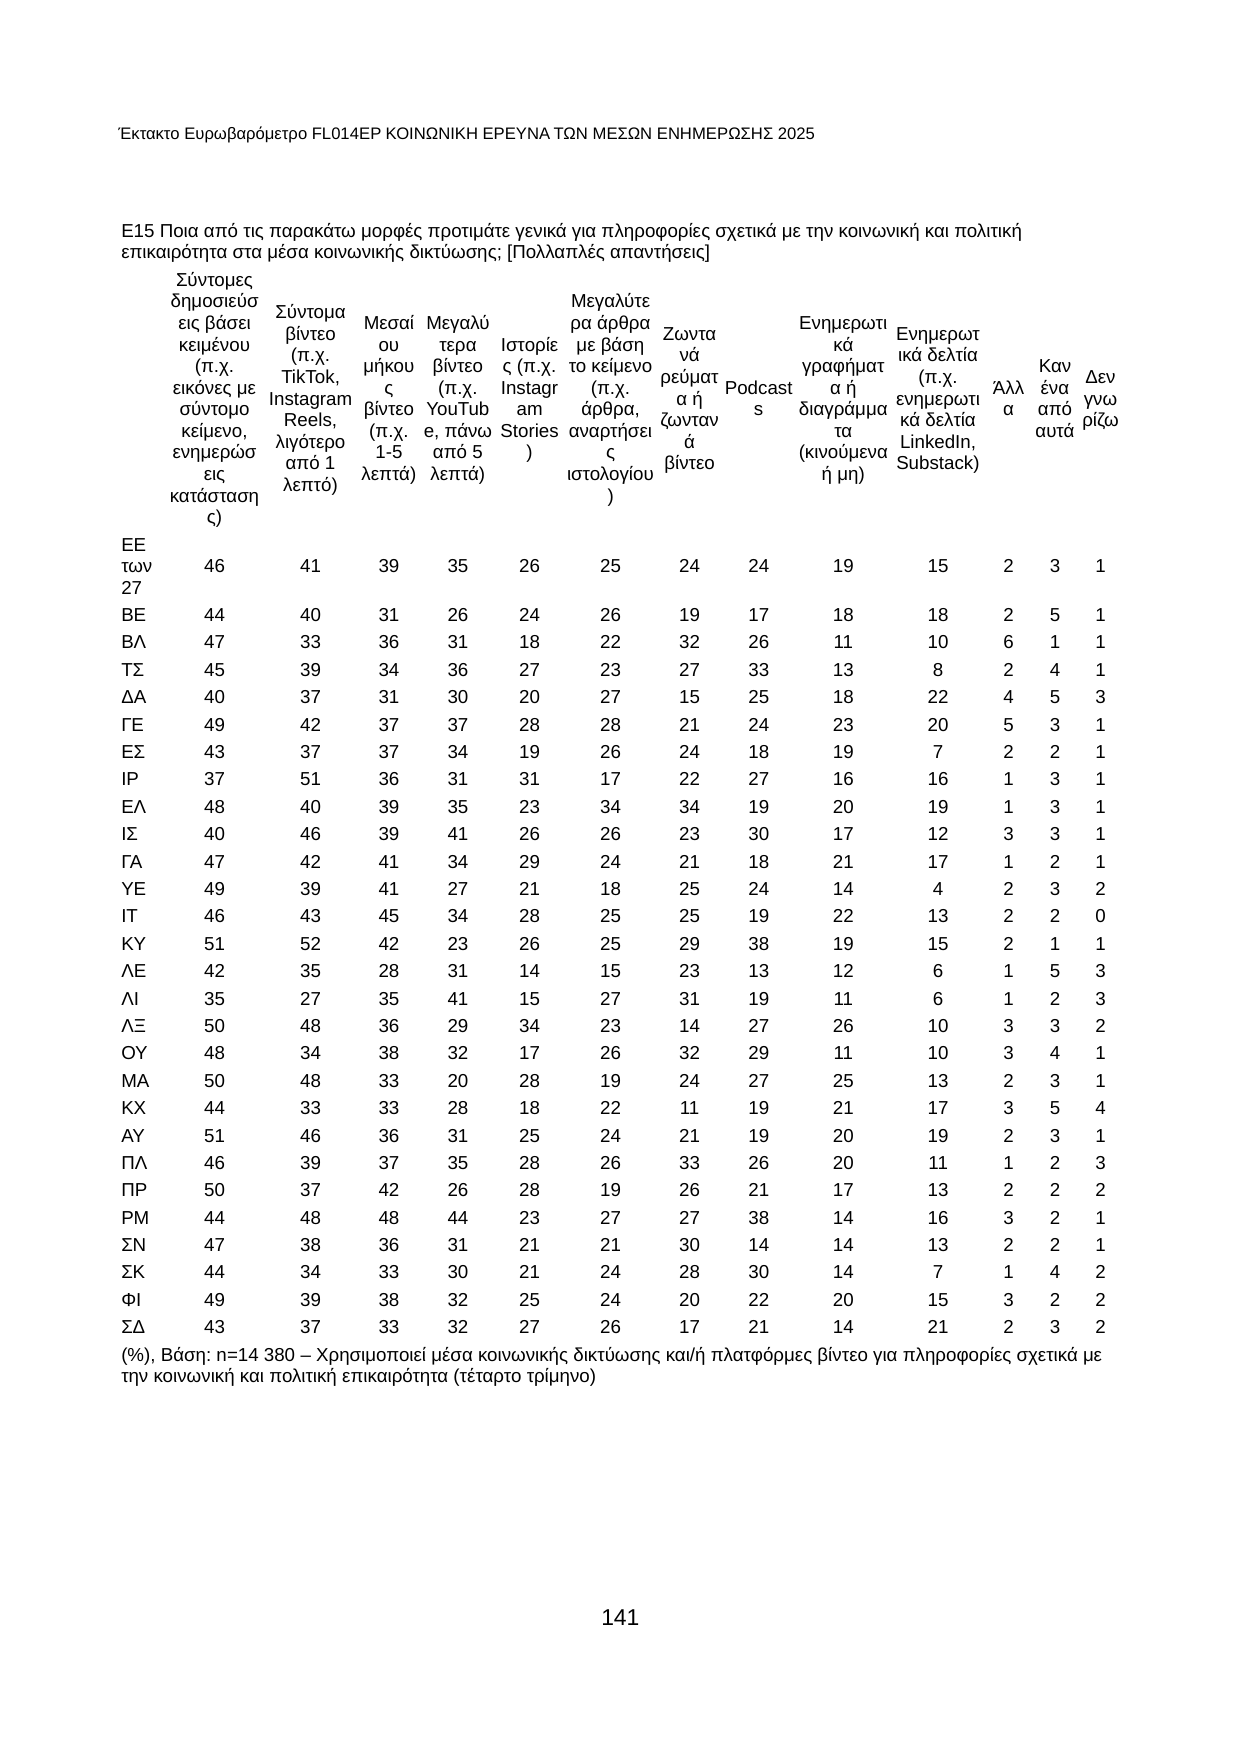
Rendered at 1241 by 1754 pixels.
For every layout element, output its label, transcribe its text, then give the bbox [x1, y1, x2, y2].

table_cell 36 [357, 1121, 420, 1149]
table_cell 5 [1032, 683, 1078, 711]
table_cell 44 [165, 1094, 263, 1121]
table_cell 8 [891, 656, 985, 683]
table_cell 44 [165, 1204, 263, 1231]
table_cell 22 [795, 902, 891, 930]
table_cell 13 [891, 902, 985, 930]
table_cell 32 [420, 1039, 495, 1067]
table_cell 2 [1032, 902, 1078, 930]
table_cell 13 [891, 1231, 985, 1258]
table_cell 3 [985, 1039, 1032, 1067]
table_cell 2 [1078, 1012, 1123, 1039]
table_cell 3 [985, 1094, 1032, 1121]
table_cell 42 [264, 711, 357, 738]
table_cell 7 [891, 1259, 985, 1286]
table_cell 23 [795, 711, 891, 738]
table_cell 19 [722, 985, 795, 1012]
table_cell 34 [420, 902, 495, 930]
table_cell ΡΜ [118, 1204, 165, 1231]
table_cell Δεν γνωρίζω [1078, 266, 1123, 530]
table_cell 19 [657, 601, 722, 628]
table_cell 1 [1032, 930, 1078, 957]
table_cell 20 [795, 1286, 891, 1313]
table_cell 48 [357, 1204, 420, 1231]
table_cell 17 [495, 1039, 563, 1067]
table_cell 18 [891, 601, 985, 628]
table_cell 46 [165, 530, 263, 601]
table_cell 35 [165, 985, 263, 1012]
table_cell 36 [357, 1012, 420, 1039]
table_cell 5 [1032, 957, 1078, 984]
table_cell 41 [264, 530, 357, 601]
table_cell 14 [795, 1313, 891, 1341]
table_cell 31 [420, 628, 495, 656]
table_cell 47 [165, 628, 263, 656]
table_cell 7 [891, 738, 985, 765]
table_cell ΔΑ [118, 683, 165, 711]
table_cell 43 [264, 902, 357, 930]
table_cell 40 [165, 683, 263, 711]
table_cell 25 [564, 902, 657, 930]
table_cell 32 [420, 1286, 495, 1313]
table_cell 27 [420, 875, 495, 902]
table_cell 30 [420, 1259, 495, 1286]
table_cell 23 [495, 793, 563, 820]
table_cell 39 [357, 820, 420, 847]
table_cell 28 [657, 1259, 722, 1286]
table_cell 25 [495, 1121, 563, 1149]
table_cell 2 [1032, 1176, 1078, 1204]
table_cell ΣΔ [118, 1313, 165, 1341]
table_cell 39 [264, 656, 357, 683]
table_cell 26 [420, 601, 495, 628]
table_cell 3 [1032, 1012, 1078, 1039]
table_cell 3 [985, 1012, 1032, 1039]
table_cell 1 [1078, 820, 1123, 847]
table_cell ΙΣ [118, 820, 165, 847]
table_cell 41 [420, 820, 495, 847]
table_cell 3 [1032, 1121, 1078, 1149]
table_cell 29 [420, 1012, 495, 1039]
table_cell 6 [891, 985, 985, 1012]
table_cell 18 [495, 628, 563, 656]
table_cell 1 [985, 848, 1032, 875]
table_cell ΕΛ [118, 793, 165, 820]
table_cell 29 [495, 848, 563, 875]
table_cell 37 [357, 738, 420, 765]
table_cell 49 [165, 1286, 263, 1313]
table_cell 3 [985, 1204, 1032, 1231]
table_cell 37 [165, 765, 263, 793]
table_cell ΑΥ [118, 1121, 165, 1149]
table_cell 34 [420, 848, 495, 875]
table_cell 23 [564, 1012, 657, 1039]
table_cell Σύντομα βίντεο (π.χ. TikTok, Instagram Reels, λιγότερο από 1 λεπτό) [264, 266, 357, 530]
table_cell 19 [722, 1121, 795, 1149]
table_cell 20 [795, 1121, 891, 1149]
table_cell 12 [891, 820, 985, 847]
table_cell 23 [657, 957, 722, 984]
table_cell 43 [165, 738, 263, 765]
table_cell 24 [657, 738, 722, 765]
table_cell ΕΣ [118, 738, 165, 765]
table_cell ΙΤ [118, 902, 165, 930]
table_cell 32 [657, 1039, 722, 1067]
table_cell 38 [264, 1231, 357, 1258]
table_cell 3 [1032, 711, 1078, 738]
table_cell 11 [657, 1094, 722, 1121]
table_cell 27 [657, 656, 722, 683]
table_cell 32 [420, 1313, 495, 1341]
table_cell 33 [264, 628, 357, 656]
table_cell 43 [165, 1313, 263, 1341]
table_cell 1 [1078, 1231, 1123, 1258]
table_cell 31 [657, 985, 722, 1012]
table_cell 13 [891, 1176, 985, 1204]
table_cell 48 [264, 1204, 357, 1231]
table_cell 31 [420, 765, 495, 793]
table_cell 29 [657, 930, 722, 957]
table_cell 1 [1078, 1039, 1123, 1067]
table_cell 27 [657, 1204, 722, 1231]
table_cell 34 [264, 1039, 357, 1067]
table_cell 19 [722, 902, 795, 930]
table_cell 1 [1078, 711, 1123, 738]
table_cell 22 [891, 683, 985, 711]
table_cell 30 [722, 1259, 795, 1286]
table_cell 3 [1032, 820, 1078, 847]
table_cell 21 [495, 1231, 563, 1258]
table_cell ΟΥ [118, 1039, 165, 1067]
table_cell 17 [564, 765, 657, 793]
table_cell 1 [985, 765, 1032, 793]
table_cell 14 [722, 1231, 795, 1258]
table_cell 21 [495, 1259, 563, 1286]
table_cell 41 [357, 875, 420, 902]
table_cell ΛΞ [118, 1012, 165, 1039]
table_cell 3 [1078, 683, 1123, 711]
table_cell 10 [891, 1039, 985, 1067]
table_cell 10 [891, 628, 985, 656]
table_cell 3 [1032, 765, 1078, 793]
table_cell 10 [891, 1012, 985, 1039]
table_cell 25 [564, 930, 657, 957]
table_cell 2 [985, 1121, 1032, 1149]
table_cell 31 [495, 765, 563, 793]
table_cell ΣΝ [118, 1231, 165, 1258]
table_cell 2 [985, 530, 1032, 601]
table_cell 39 [357, 793, 420, 820]
table_cell 24 [564, 1259, 657, 1286]
table_cell Μεγαλύτερα άρθρα με βάση το κείμενο (π.χ. άρθρα, αναρτήσεις ιστολογίου) [564, 266, 657, 530]
table_cell 17 [891, 848, 985, 875]
table_cell 18 [795, 601, 891, 628]
table_cell Σύντομες δημοσιεύσεις βάσει κειμένου (π.χ. εικόνες με σύντομο κείμενο, ενημερώσεις κατάστασης) [165, 266, 263, 530]
table_cell 19 [795, 738, 891, 765]
table_cell 14 [795, 1231, 891, 1258]
table_cell 31 [420, 1121, 495, 1149]
table_cell 24 [657, 530, 722, 601]
table_cell 28 [495, 711, 563, 738]
table_cell Podcasts [722, 266, 795, 530]
table_cell 46 [165, 1149, 263, 1176]
table_cell Ενημερωτικά γραφήματα ή διαγράμματα (κινούμενα ή μη) [795, 266, 891, 530]
table_cell 18 [722, 848, 795, 875]
table_cell 33 [264, 1094, 357, 1121]
table_cell 3 [1032, 1067, 1078, 1094]
table_cell Άλλα [985, 266, 1032, 530]
table_cell 3 [985, 820, 1032, 847]
table_cell 33 [657, 1149, 722, 1176]
table_cell ΓΑ [118, 848, 165, 875]
table_cell 3 [985, 1286, 1032, 1313]
table_cell 19 [795, 530, 891, 601]
table_cell 19 [891, 793, 985, 820]
table_cell 46 [264, 820, 357, 847]
table_header Ε15 Ποια από τις παρακάτω μορφές προτιμάτε γενικά για πληροφορίες σχετικά με την κοινωνική και πολιτική επικαιρότητα στα μέσα κοινωνικής δικτύωσης; [Πολλαπλές απαντήσεις] [118, 217, 1123, 266]
table_cell 27 [564, 683, 657, 711]
table_cell 42 [264, 848, 357, 875]
table_cell 44 [420, 1204, 495, 1231]
table_cell 26 [564, 1313, 657, 1341]
table_cell 17 [795, 820, 891, 847]
table_cell Κανένα από αυτά [1032, 266, 1078, 530]
table_cell 34 [495, 1012, 563, 1039]
table_cell 37 [357, 1149, 420, 1176]
table_cell 2 [1032, 1231, 1078, 1258]
table_cell Ενημερωτικά δελτία (π.χ. ενημερωτικά δελτία LinkedIn, Substack) [891, 266, 985, 530]
table_cell 36 [357, 628, 420, 656]
table_cell 33 [357, 1094, 420, 1121]
table_cell 6 [985, 628, 1032, 656]
table_cell 24 [722, 530, 795, 601]
table_cell ΥΕ [118, 875, 165, 902]
table_cell 40 [264, 601, 357, 628]
table_cell ΦΙ [118, 1286, 165, 1313]
table_cell 2 [985, 930, 1032, 957]
table_cell 28 [495, 1067, 563, 1094]
table_cell 22 [657, 765, 722, 793]
table_cell 15 [564, 957, 657, 984]
table_cell 21 [564, 1231, 657, 1258]
table_cell 31 [420, 957, 495, 984]
table_cell Μεσαίου μήκους βίντεο (π.χ. 1-5 λεπτά) [357, 266, 420, 530]
table_cell 1 [1078, 738, 1123, 765]
table_cell 40 [264, 793, 357, 820]
table_cell 1 [1078, 601, 1123, 628]
table_cell 25 [495, 1286, 563, 1313]
table_cell 2 [1032, 848, 1078, 875]
table_cell 24 [564, 1286, 657, 1313]
table_cell 11 [795, 1039, 891, 1067]
table_cell 37 [264, 1313, 357, 1341]
table_cell 1 [985, 1149, 1032, 1176]
table_cell 3 [1032, 1313, 1078, 1341]
table_cell 21 [891, 1313, 985, 1341]
table_cell 2 [1032, 985, 1078, 1012]
table_cell 33 [357, 1313, 420, 1341]
table_cell 20 [795, 1149, 891, 1176]
table_cell 20 [657, 1286, 722, 1313]
table_cell 24 [495, 601, 563, 628]
table_cell 23 [420, 930, 495, 957]
table_cell 6 [891, 957, 985, 984]
table_cell 26 [564, 601, 657, 628]
table_cell 46 [165, 902, 263, 930]
table_cell 11 [795, 628, 891, 656]
table_cell 14 [795, 875, 891, 902]
table_cell 11 [891, 1149, 985, 1176]
table_cell 28 [564, 711, 657, 738]
table_cell 34 [357, 656, 420, 683]
table_cell 3 [1078, 985, 1123, 1012]
table_cell Μεγαλύτερα βίντεο (π.χ. YouTube, πάνω από 5 λεπτά) [420, 266, 495, 530]
table_cell 39 [264, 1286, 357, 1313]
table_cell 18 [495, 1094, 563, 1121]
table_cell (%), Βάση: n=14 380 – Χρησιμοποιεί μέσα κοινωνικής δικτύωσης και/ή πλατφόρμες βίντεο για πληροφορίες σχετικά με την κοινωνική και πολιτική επικαιρότητα (τέταρτο τρίμηνο) [118, 1341, 1123, 1389]
table_cell ΓΕ [118, 711, 165, 738]
table_cell 14 [657, 1012, 722, 1039]
table_cell 17 [657, 1313, 722, 1341]
table_cell ΕΕ των 27 [118, 530, 165, 601]
table_cell 27 [722, 765, 795, 793]
table_cell 26 [564, 1039, 657, 1067]
table_cell 39 [357, 530, 420, 601]
table_cell 28 [495, 1149, 563, 1176]
table_cell 18 [722, 738, 795, 765]
table_cell 14 [795, 1204, 891, 1231]
table_cell 22 [564, 1094, 657, 1121]
table_cell 44 [165, 601, 263, 628]
table_cell 15 [891, 930, 985, 957]
table_cell 20 [420, 1067, 495, 1094]
table_cell 30 [722, 820, 795, 847]
table_cell 1 [1078, 848, 1123, 875]
table_cell 36 [357, 765, 420, 793]
table_cell 26 [495, 930, 563, 957]
table_cell 34 [564, 793, 657, 820]
table_cell 19 [564, 1176, 657, 1204]
table_cell 45 [165, 656, 263, 683]
table_cell 33 [357, 1067, 420, 1094]
table_cell 2 [985, 902, 1032, 930]
table_cell 28 [495, 902, 563, 930]
table_cell 1 [1078, 628, 1123, 656]
table_cell 19 [891, 1121, 985, 1149]
table_cell 26 [722, 1149, 795, 1176]
table_cell 39 [264, 1149, 357, 1176]
table_cell 20 [795, 793, 891, 820]
table_cell 2 [1078, 1286, 1123, 1313]
table_cell 24 [657, 1067, 722, 1094]
table_cell 26 [564, 738, 657, 765]
table_cell 1 [1078, 930, 1123, 957]
table_cell 16 [891, 765, 985, 793]
table_cell 49 [165, 875, 263, 902]
table_cell 15 [495, 985, 563, 1012]
table_cell 2 [1078, 1176, 1123, 1204]
table_cell 5 [1032, 1094, 1078, 1121]
table_cell 0 [1078, 902, 1123, 930]
table_cell 2 [1032, 1149, 1078, 1176]
table_cell ΛΙ [118, 985, 165, 1012]
table_cell 27 [564, 1204, 657, 1231]
table_cell 19 [564, 1067, 657, 1094]
table_cell 13 [795, 656, 891, 683]
table_cell 19 [495, 738, 563, 765]
table_cell 2 [985, 738, 1032, 765]
table_cell 22 [722, 1286, 795, 1313]
table_cell 47 [165, 848, 263, 875]
table_cell 38 [722, 1204, 795, 1231]
table_cell 38 [357, 1039, 420, 1067]
table_cell 21 [795, 1094, 891, 1121]
table_cell 3 [1032, 875, 1078, 902]
table_cell 27 [264, 985, 357, 1012]
table_cell 21 [722, 1176, 795, 1204]
table_cell 12 [795, 957, 891, 984]
table_cell 33 [722, 656, 795, 683]
table_cell 1 [985, 793, 1032, 820]
table_cell 23 [495, 1204, 563, 1231]
table_cell 47 [165, 1231, 263, 1258]
table_cell ΣΚ [118, 1259, 165, 1286]
table_cell 36 [420, 656, 495, 683]
table_cell 14 [495, 957, 563, 984]
table_cell 15 [891, 530, 985, 601]
table_cell 37 [264, 683, 357, 711]
table_cell 1 [985, 1259, 1032, 1286]
table_cell 3 [1032, 530, 1078, 601]
table_cell 48 [165, 1039, 263, 1067]
table_cell 37 [264, 1176, 357, 1204]
table_cell 38 [722, 930, 795, 957]
table_cell 21 [495, 875, 563, 902]
table_cell 21 [657, 1121, 722, 1149]
table_cell 16 [891, 1204, 985, 1231]
table_cell 28 [420, 1094, 495, 1121]
table_cell 4 [1032, 656, 1078, 683]
table_cell 2 [1078, 875, 1123, 902]
table_cell 34 [657, 793, 722, 820]
table_cell 27 [722, 1067, 795, 1094]
table_cell 48 [264, 1067, 357, 1094]
table_cell 2 [985, 1176, 1032, 1204]
table_cell 24 [564, 848, 657, 875]
table_cell 4 [1032, 1039, 1078, 1067]
table_cell 3 [1078, 1149, 1123, 1176]
table_cell ΠΡ [118, 1176, 165, 1204]
table_cell 49 [165, 711, 263, 738]
table_cell 26 [420, 1176, 495, 1204]
table_cell 2 [985, 1231, 1032, 1258]
table_cell ΚΧ [118, 1094, 165, 1121]
table_cell 11 [795, 985, 891, 1012]
table_cell 2 [1032, 738, 1078, 765]
table_cell 19 [795, 930, 891, 957]
table_cell 2 [1032, 1204, 1078, 1231]
table_cell 44 [165, 1259, 263, 1286]
table_cell 13 [722, 957, 795, 984]
table_cell 21 [795, 848, 891, 875]
table_cell 35 [420, 530, 495, 601]
table_cell 2 [985, 656, 1032, 683]
table_cell 1 [1032, 628, 1078, 656]
table_cell ΚΥ [118, 930, 165, 957]
table_cell 35 [264, 957, 357, 984]
table_cell 24 [722, 711, 795, 738]
table_cell 18 [564, 875, 657, 902]
table_cell 51 [165, 1121, 263, 1149]
table_cell 1 [1078, 793, 1123, 820]
table_cell 26 [495, 820, 563, 847]
table_cell 36 [357, 1231, 420, 1258]
table_cell ΠΛ [118, 1149, 165, 1176]
table_cell 26 [722, 628, 795, 656]
table_cell 15 [657, 683, 722, 711]
table_cell 13 [891, 1067, 985, 1094]
table_cell 37 [357, 711, 420, 738]
table_cell 25 [795, 1067, 891, 1094]
table_cell 2 [1078, 1259, 1123, 1286]
table_cell 2 [985, 1067, 1032, 1094]
table_cell 42 [165, 957, 263, 984]
table_cell 23 [564, 656, 657, 683]
table_cell 27 [722, 1012, 795, 1039]
table_cell ΜΑ [118, 1067, 165, 1094]
table_cell 25 [722, 683, 795, 711]
table_cell 1 [985, 957, 1032, 984]
table_cell 41 [357, 848, 420, 875]
table_cell 50 [165, 1176, 263, 1204]
table_cell 1 [1078, 1204, 1123, 1231]
table_cell 4 [1032, 1259, 1078, 1286]
table_cell 1 [1078, 1121, 1123, 1149]
table_cell ΙΡ [118, 765, 165, 793]
table_cell 16 [795, 765, 891, 793]
table_cell 28 [357, 957, 420, 984]
table_cell 26 [564, 820, 657, 847]
table_cell 2 [985, 875, 1032, 902]
table_cell 17 [795, 1176, 891, 1204]
table_cell 27 [495, 1313, 563, 1341]
table_cell 1 [1078, 530, 1123, 601]
table_cell 15 [891, 1286, 985, 1313]
table_cell 21 [657, 848, 722, 875]
table_cell Ιστορίες (π.χ. Instagram Stories) [495, 266, 563, 530]
table_cell 50 [165, 1067, 263, 1094]
table_cell 37 [264, 738, 357, 765]
table_cell 19 [722, 793, 795, 820]
table_cell 4 [1078, 1094, 1123, 1121]
table_cell 45 [357, 902, 420, 930]
table_cell 48 [165, 793, 263, 820]
table_cell ΤΣ [118, 656, 165, 683]
table_cell 17 [722, 601, 795, 628]
table_cell 42 [357, 930, 420, 957]
table_cell 50 [165, 1012, 263, 1039]
table_cell 35 [357, 985, 420, 1012]
table_cell 24 [722, 875, 795, 902]
table_cell 19 [722, 1094, 795, 1121]
table_cell 25 [564, 530, 657, 601]
table_cell ΒΛ [118, 628, 165, 656]
table_cell 38 [357, 1286, 420, 1313]
table_cell 2 [985, 1313, 1032, 1341]
table_cell 1 [1078, 765, 1123, 793]
table_cell 21 [722, 1313, 795, 1341]
table_cell 25 [657, 875, 722, 902]
table_cell 31 [357, 683, 420, 711]
table_cell 40 [165, 820, 263, 847]
table_cell 1 [1078, 1067, 1123, 1094]
table_cell 2 [1032, 1286, 1078, 1313]
table_cell 30 [657, 1231, 722, 1258]
table_cell 35 [420, 793, 495, 820]
table_cell ΒΕ [118, 601, 165, 628]
table_cell 24 [564, 1121, 657, 1149]
table_cell 22 [564, 628, 657, 656]
table_cell 29 [722, 1039, 795, 1067]
table_cell 2 [985, 601, 1032, 628]
table_cell Ζωντανά ρεύματα ή ζωντανά βίντεο [657, 266, 722, 530]
table_cell 25 [657, 902, 722, 930]
table_cell 1 [1078, 656, 1123, 683]
table_cell 27 [495, 656, 563, 683]
table_cell 3 [1032, 793, 1078, 820]
table_cell 31 [420, 1231, 495, 1258]
table_cell 23 [657, 820, 722, 847]
table_cell 20 [891, 711, 985, 738]
table_cell 34 [264, 1259, 357, 1286]
table_cell 20 [495, 683, 563, 711]
table_cell 46 [264, 1121, 357, 1149]
table_cell 48 [264, 1012, 357, 1039]
table_cell 21 [657, 711, 722, 738]
table_cell 5 [1032, 601, 1078, 628]
table_cell 3 [1078, 957, 1123, 984]
table_cell 52 [264, 930, 357, 957]
table_cell 42 [357, 1176, 420, 1204]
table_cell 28 [495, 1176, 563, 1204]
table_cell 27 [564, 985, 657, 1012]
table_cell 39 [264, 875, 357, 902]
table_cell 31 [357, 601, 420, 628]
table_cell 26 [495, 530, 563, 601]
table_cell 5 [985, 711, 1032, 738]
table_cell 32 [657, 628, 722, 656]
table_cell 34 [420, 738, 495, 765]
table_cell 26 [795, 1012, 891, 1039]
table_cell 1 [985, 985, 1032, 1012]
table_cell 35 [420, 1149, 495, 1176]
table_cell [118, 266, 165, 530]
table_cell 14 [795, 1259, 891, 1286]
table_cell 51 [165, 930, 263, 957]
table_cell 37 [420, 711, 495, 738]
table_cell 33 [357, 1259, 420, 1286]
table_cell 26 [657, 1176, 722, 1204]
table_cell 51 [264, 765, 357, 793]
table_cell 41 [420, 985, 495, 1012]
table_cell ΛΕ [118, 957, 165, 984]
table_cell 4 [985, 683, 1032, 711]
table_cell 26 [564, 1149, 657, 1176]
table_cell 2 [1078, 1313, 1123, 1341]
table_cell 4 [891, 875, 985, 902]
table_cell 30 [420, 683, 495, 711]
table_cell 18 [795, 683, 891, 711]
table_cell 17 [891, 1094, 985, 1121]
